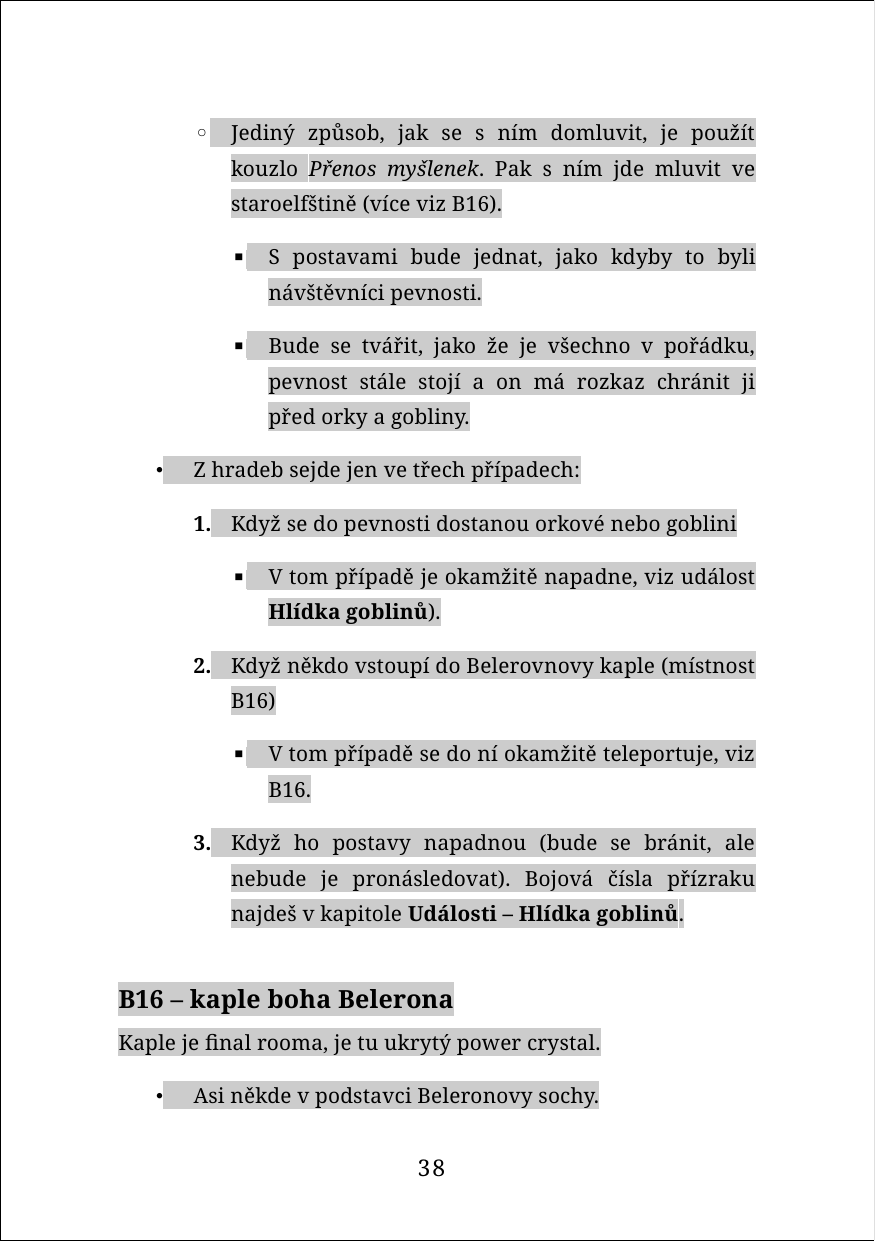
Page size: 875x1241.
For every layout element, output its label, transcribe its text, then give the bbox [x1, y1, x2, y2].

list Když ho postavy napadnou (bude se bránit, ale nebude je pronásledovat). Bojová čísla přízraku najdeš v kapitole Události – Hlídka goblinů. [193, 828, 756, 928]
subtitle B16 – kaple boha Belerona [118, 982, 756, 1016]
list V tom případě se do ní okamžitě teleportuje, viz B16. [231, 739, 756, 803]
list Z hradeb sejde jen ve třech případech: [156, 456, 756, 484]
list Bude se tvářit, jako že je všechno v pořádku, pevnost stále stojí a on má rozkaz chránit ji před orky a gobliny. [231, 331, 756, 431]
list Když se do pevnosti dostanou orkové nebo goblini [193, 509, 756, 537]
list Když někdo vstoupí do Belerovnovy kaple (místnost B16) [193, 651, 756, 715]
list V tom případě je okamžitě napadne, viz událost Hlídka goblinů). [231, 562, 756, 626]
list Asi někde v podstavci Beleronovy sochy. [156, 1081, 756, 1109]
list Jediný způsob, jak se s ním domluvit, je použít kouzlo Přenos myšlenek. Pak s ním jde mluvit ve staroelfštině (více viz B16). [193, 118, 756, 218]
list S postavami bude jednat, jako kdyby to byli návštěvníci pevnosti. [231, 242, 756, 306]
text Kaple je final rooma, je tu ukrytý power crystal. [118, 1028, 756, 1056]
